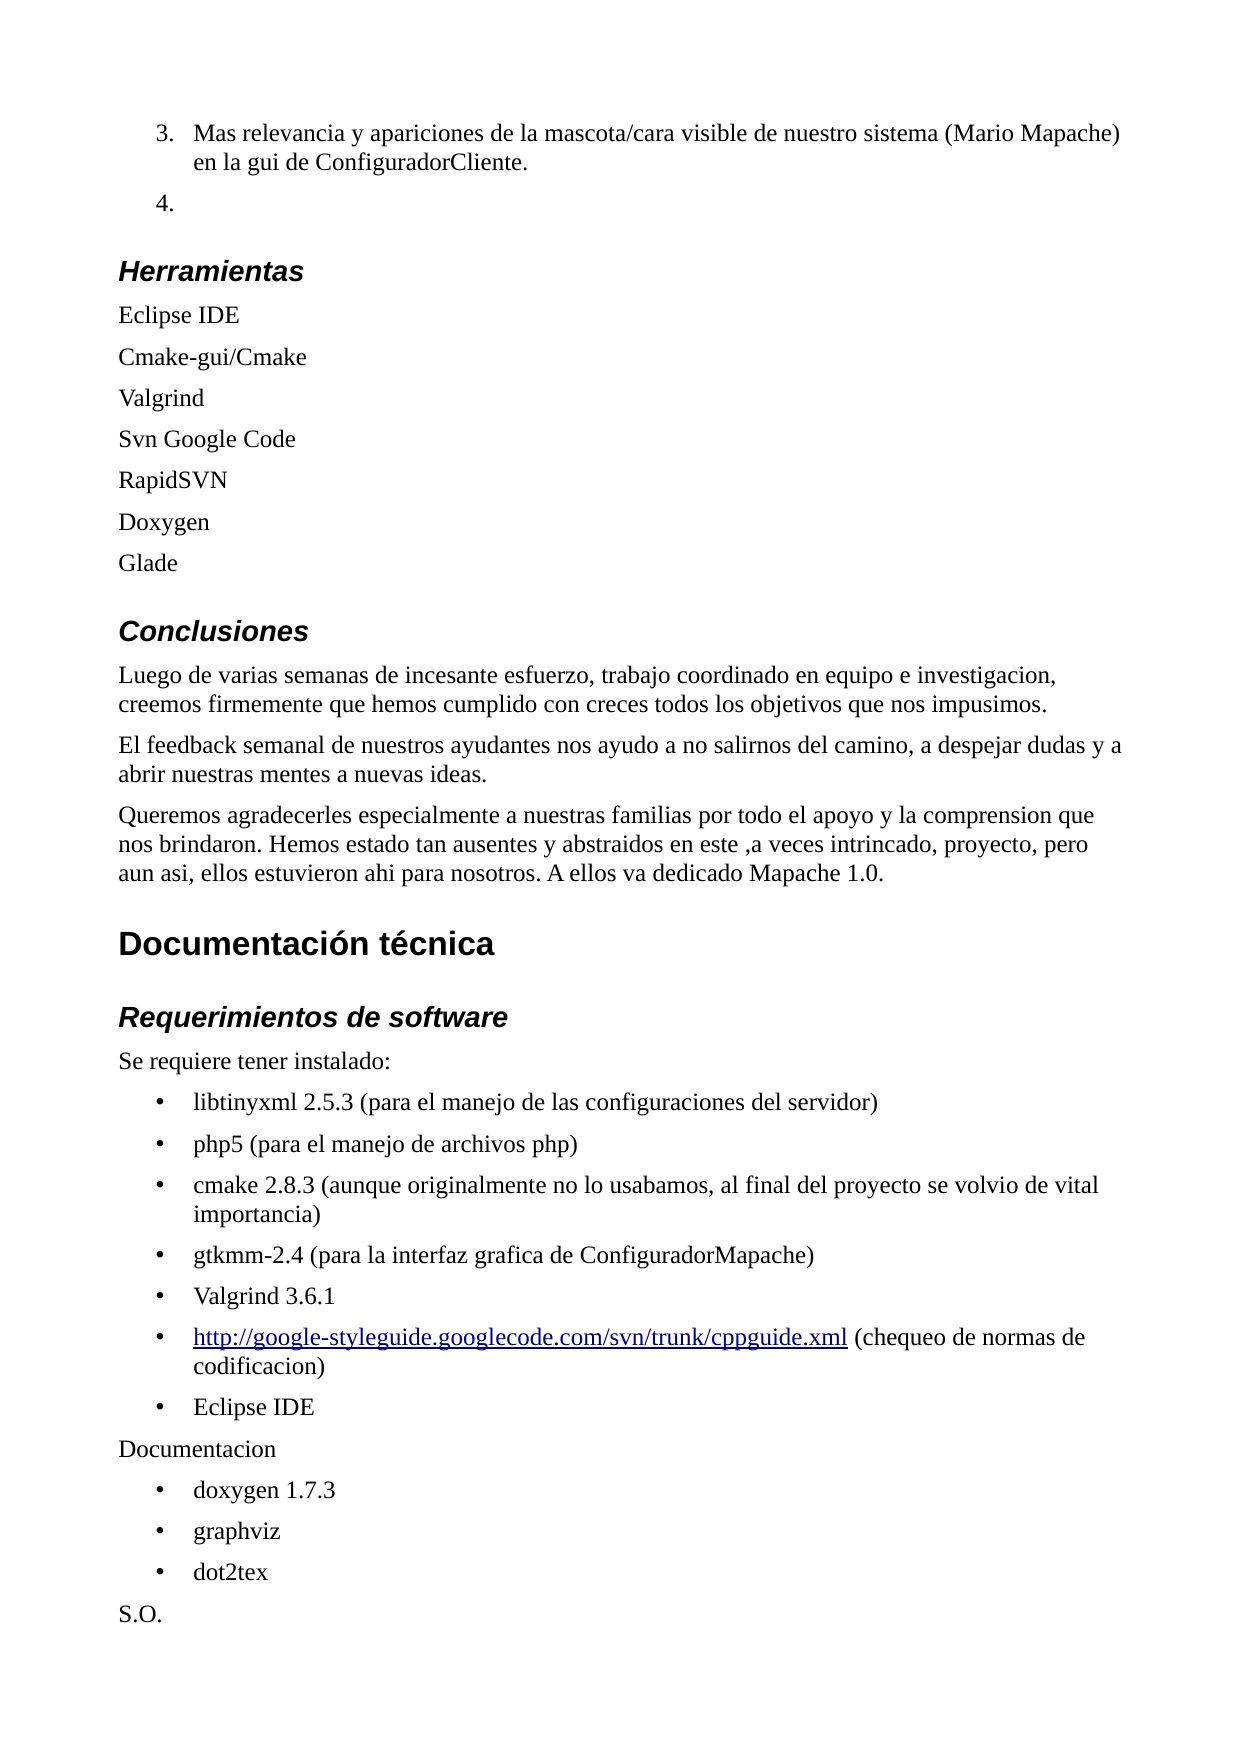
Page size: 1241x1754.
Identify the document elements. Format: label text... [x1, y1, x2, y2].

text Queremos agradecerles especialmente a nuestras familias por todo el apoyo y la comprension que nos brindaron. Hemos estado tan ausentes y abstraidos en este ,a veces intrincado, proyecto, pero aun asi, ellos estuvieron ahi para nosotros. A ellos va dedicado Mapache 1.0. [118, 800, 1122, 886]
list Valgrind 3.6.1 [156, 1281, 1122, 1310]
text Doxygen [118, 507, 1122, 535]
text Luego de varias semanas de incesante esfuerzo, trabajo coordinado en equipo e investigacion, creemos firmemente que hemos cumplido con creces todos los objetivos que nos impusimos. [118, 660, 1122, 718]
list http://google-styleguide.googlecode.com/svn/trunk/cppguide.xml (chequeo de normas de codificacion) [156, 1322, 1122, 1380]
text El feedback semanal de nuestros ayudantes nos ayudo a no salirnos del camino, a despejar dudas y a abrir nuestras mentes a nuevas ideas. [118, 730, 1122, 788]
text Valgrind [118, 383, 1122, 412]
text Svn Google Code [118, 424, 1122, 453]
list graphviz [156, 1516, 1122, 1545]
text RapidSVN [118, 465, 1122, 494]
text Eclipse IDE [118, 300, 1122, 329]
text Glade [118, 548, 1122, 577]
list libtinyxml 2.5.3 (para el manejo de las configuraciones del servidor) [156, 1087, 1122, 1116]
subtitle Herramientas [118, 254, 1122, 288]
list dot2tex [156, 1557, 1122, 1586]
list doxygen 1.7.3 [156, 1475, 1122, 1504]
subtitle Documentación técnica [118, 924, 1122, 963]
list Mas relevancia y apariciones de la mascota/cara visible de nuestro sistema (Mario Mapache) en la gui de ConfiguradorCliente. [156, 118, 1122, 176]
subtitle Requerimientos de software [118, 1000, 1122, 1034]
list gtkmm-2.4 (para la interfaz grafica de ConfiguradorMapache) [156, 1240, 1122, 1269]
list cmake 2.8.3 (aunque originalmente no lo usabamos, al final del proyecto se volvio de vital importancia) [156, 1170, 1122, 1227]
text S.O. [118, 1599, 1122, 1627]
text Se requiere tener instalado: [118, 1046, 1122, 1075]
list php5 (para el manejo de archivos php) [156, 1129, 1122, 1157]
text Cmake-gui/Cmake [118, 342, 1122, 370]
list Eclipse IDE [156, 1392, 1122, 1421]
text Documentacion [118, 1434, 1122, 1462]
subtitle Conclusiones [118, 614, 1122, 648]
